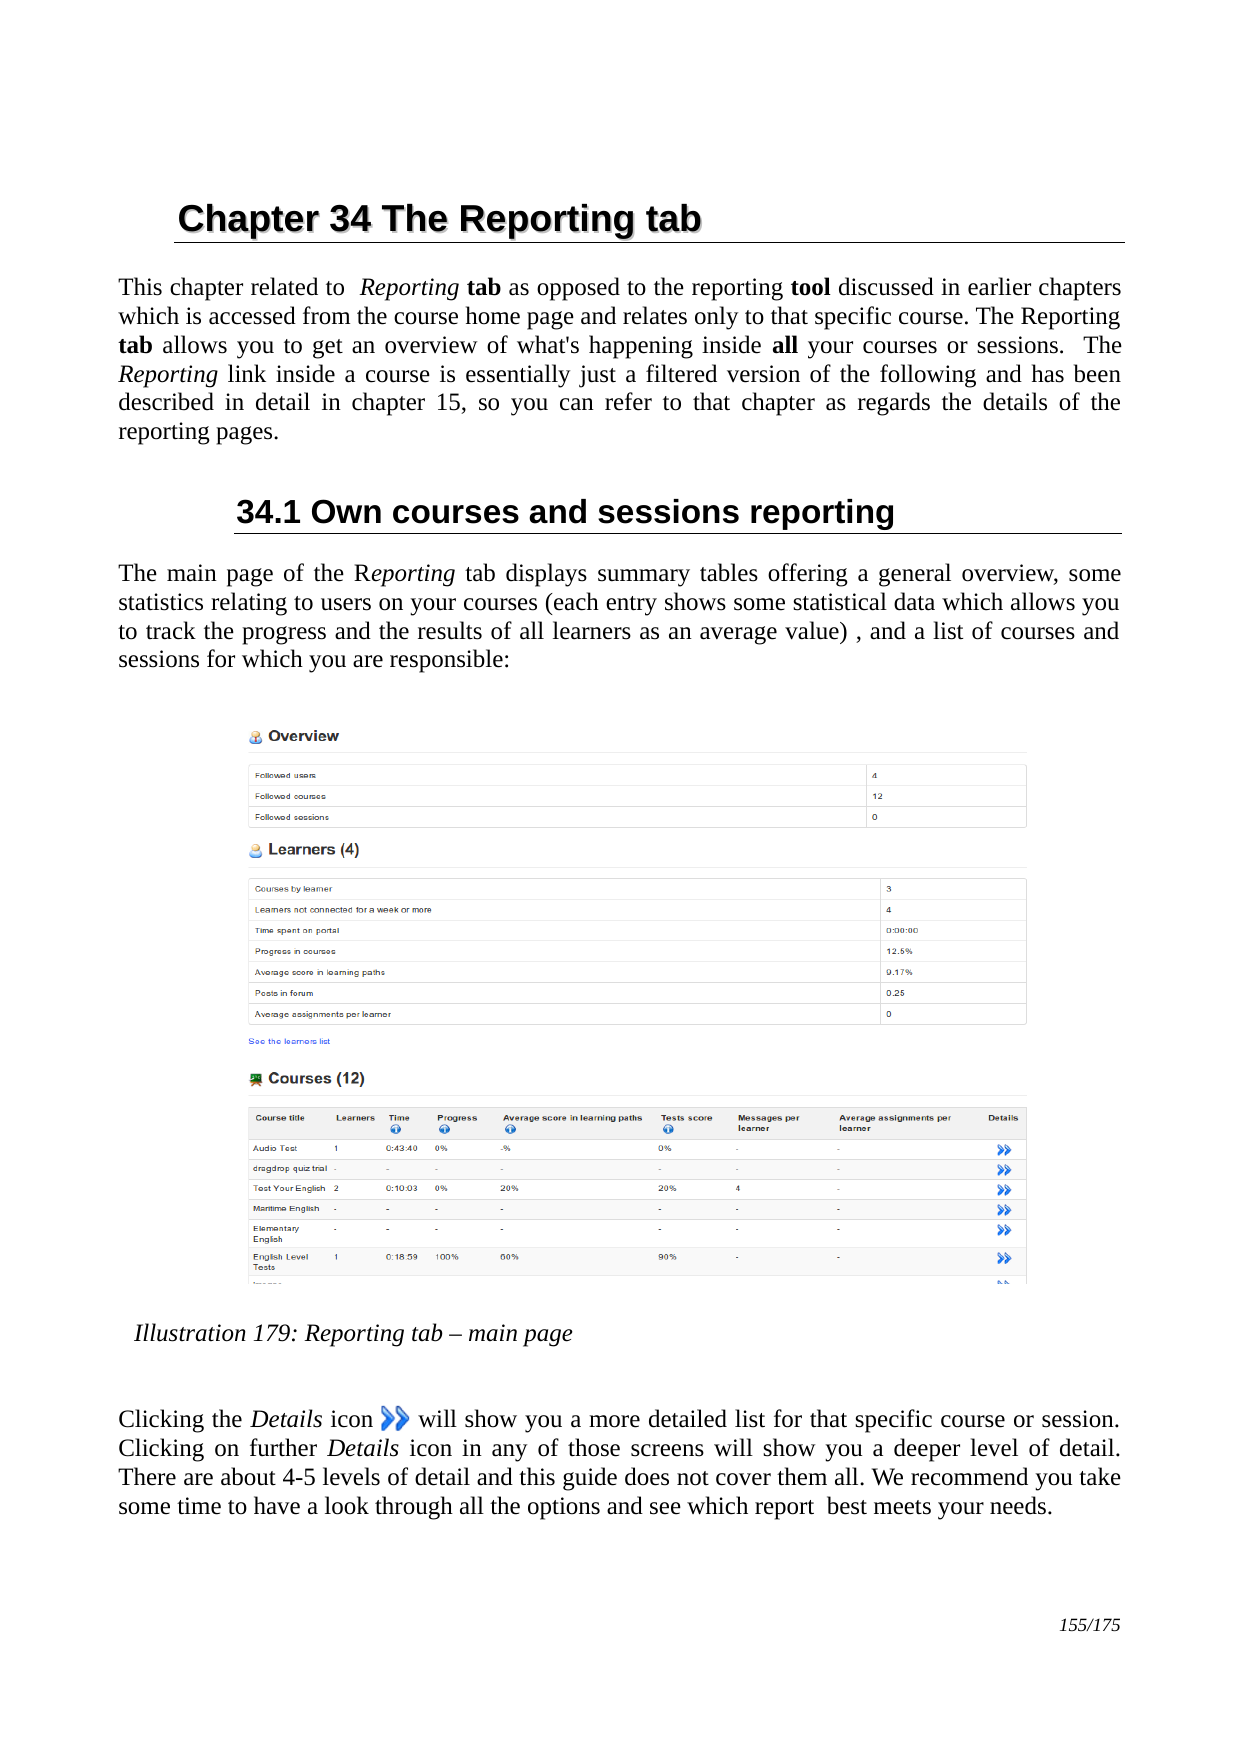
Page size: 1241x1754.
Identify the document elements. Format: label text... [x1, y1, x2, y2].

subtitle Own courses and sessions reporting [234, 493, 1122, 533]
text Illustration 179: Reporting tab – main page [134, 1318, 1134, 1347]
subtitle The Reporting tab [174, 193, 1125, 242]
picture [381, 1403, 411, 1434]
text This chapter related to Reporting tab as opposed to the reporting tool discussed in earlier chapters which is accessed from the course home page and relates only to that specific course. The Reporting tab allows you to get an overview of what's happening inside all your courses or sessions. The Reporting link inside a course is essentially just a filtered version of the following and has been described in detail in chapter 15, so you can refer to that chapter as regards the details of the reporting pages. [118, 272, 1122, 445]
text The main page of the Reporting tab displays summary tables offering a general overview, some statistics relating to users on your courses (each entry shows some statistical data which allows you to track the progress and the results of all learners as an average value) , and a list of courses and sessions for which you are responsible: [118, 558, 1122, 673]
text Clicking the Details icon will show you a more detailed list for that specific course or session. Clicking on further Details icon in any of those screens will show you a deeper level of detail. There are about 4-5 levels of detail and this guide does not cover them all. We recommend you take some time to have a look through all the options and see which report best meets your needs. [118, 1404, 1122, 1519]
picture [233, 724, 1036, 1284]
